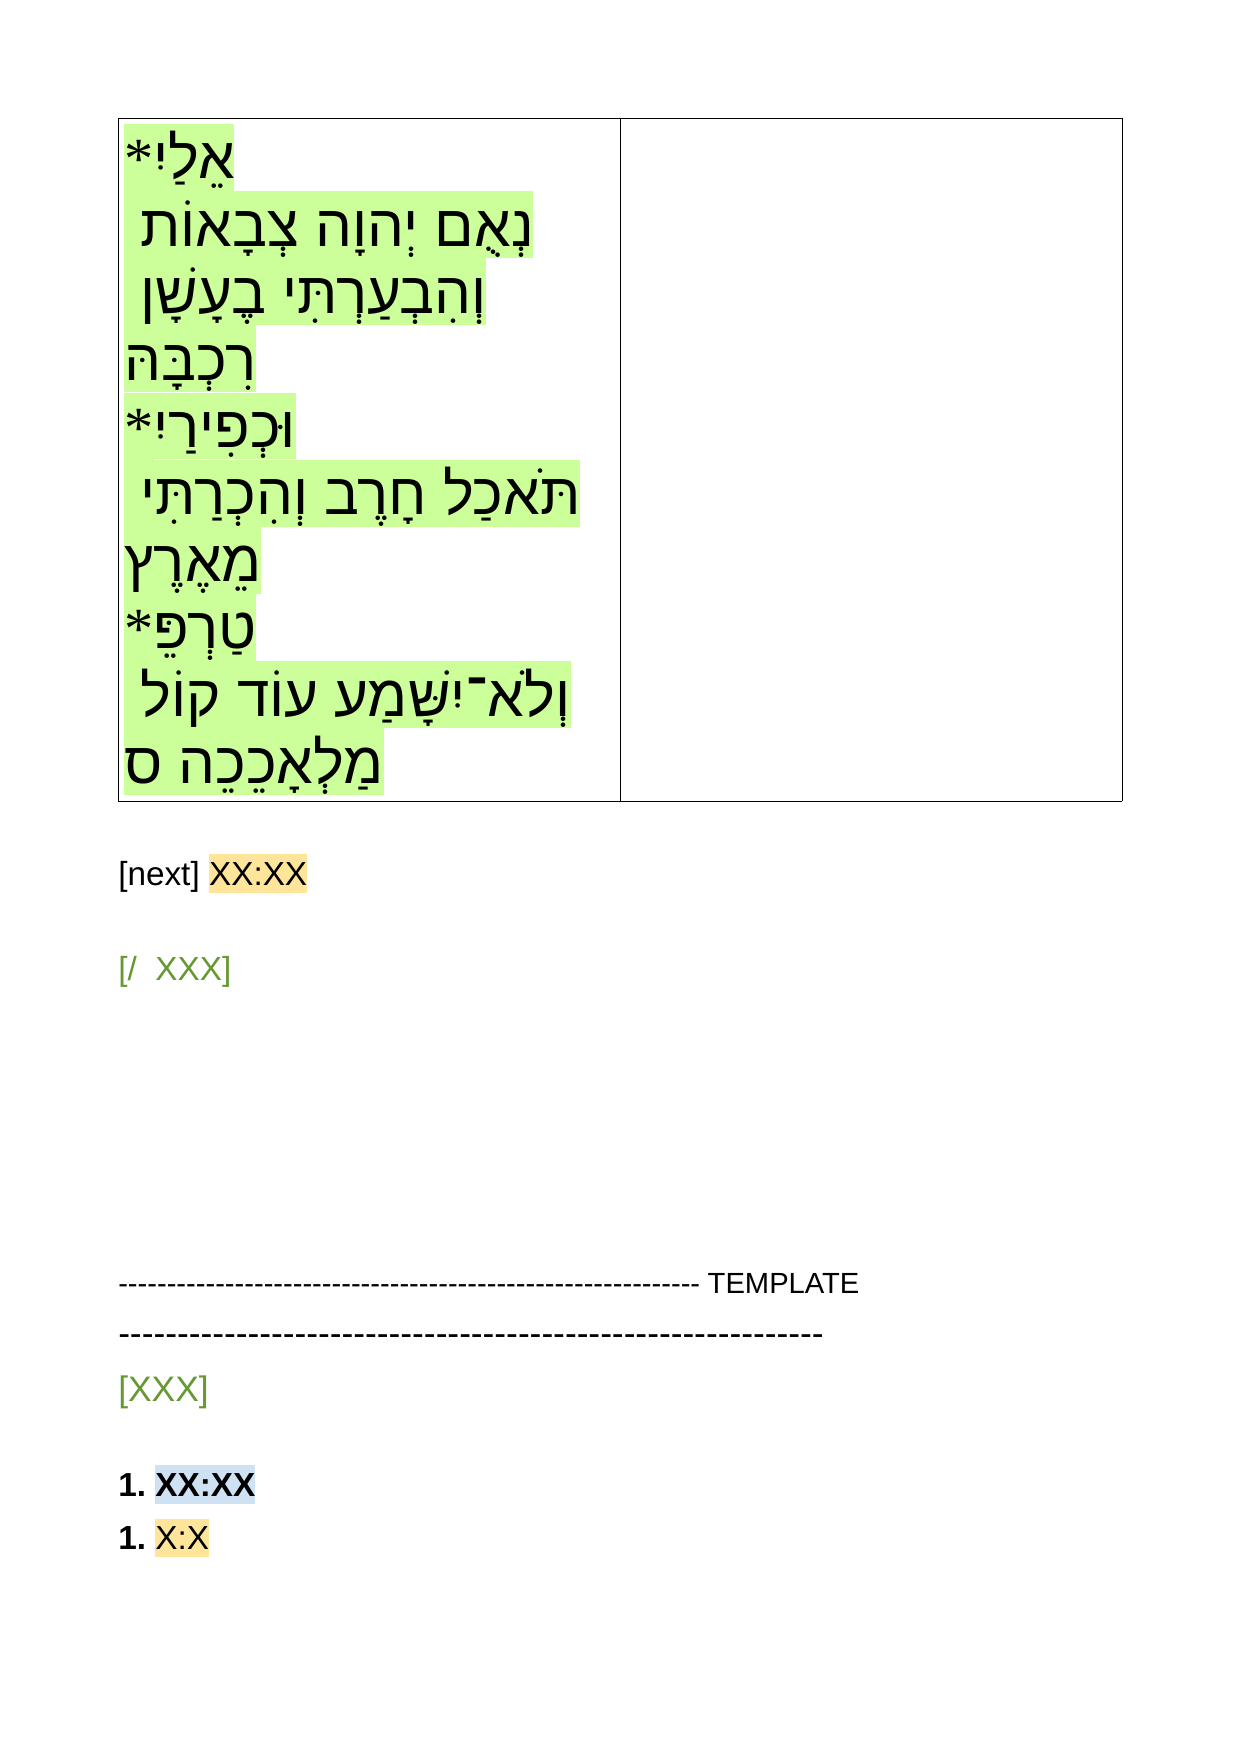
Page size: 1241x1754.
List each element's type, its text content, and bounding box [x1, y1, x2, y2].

text 1. X:X [118, 1518, 1122, 1557]
text 1. XX:XX [118, 1465, 1122, 1504]
table_header [621, 119, 1122, 801]
table_header הִנְנִי *אֵלַיִ נְאֻם יְהוָה צְבָאוֹת וְהִבְעַרְתִּי בֶעָשָׁן רִכְבָּהּ *וּכְפִירַיִ תֹּאכַל חָרֶב וְהִכְרַתִּי מֵאֶרֶץ *טַרְפֵּ וְלֹא־יִשָּׁמַע עוֹד קוֹל מַלְאָכֵכֵה ס [119, 119, 620, 801]
text ------------------------------------------------------------ TEMPLATE [118, 1266, 1122, 1299]
text [next] XX:XX [118, 854, 1122, 893]
text [XXX] [118, 1368, 1122, 1409]
text ------------------------------------------------------------ [118, 1312, 1122, 1353]
text [/ XXX] [118, 948, 1122, 987]
